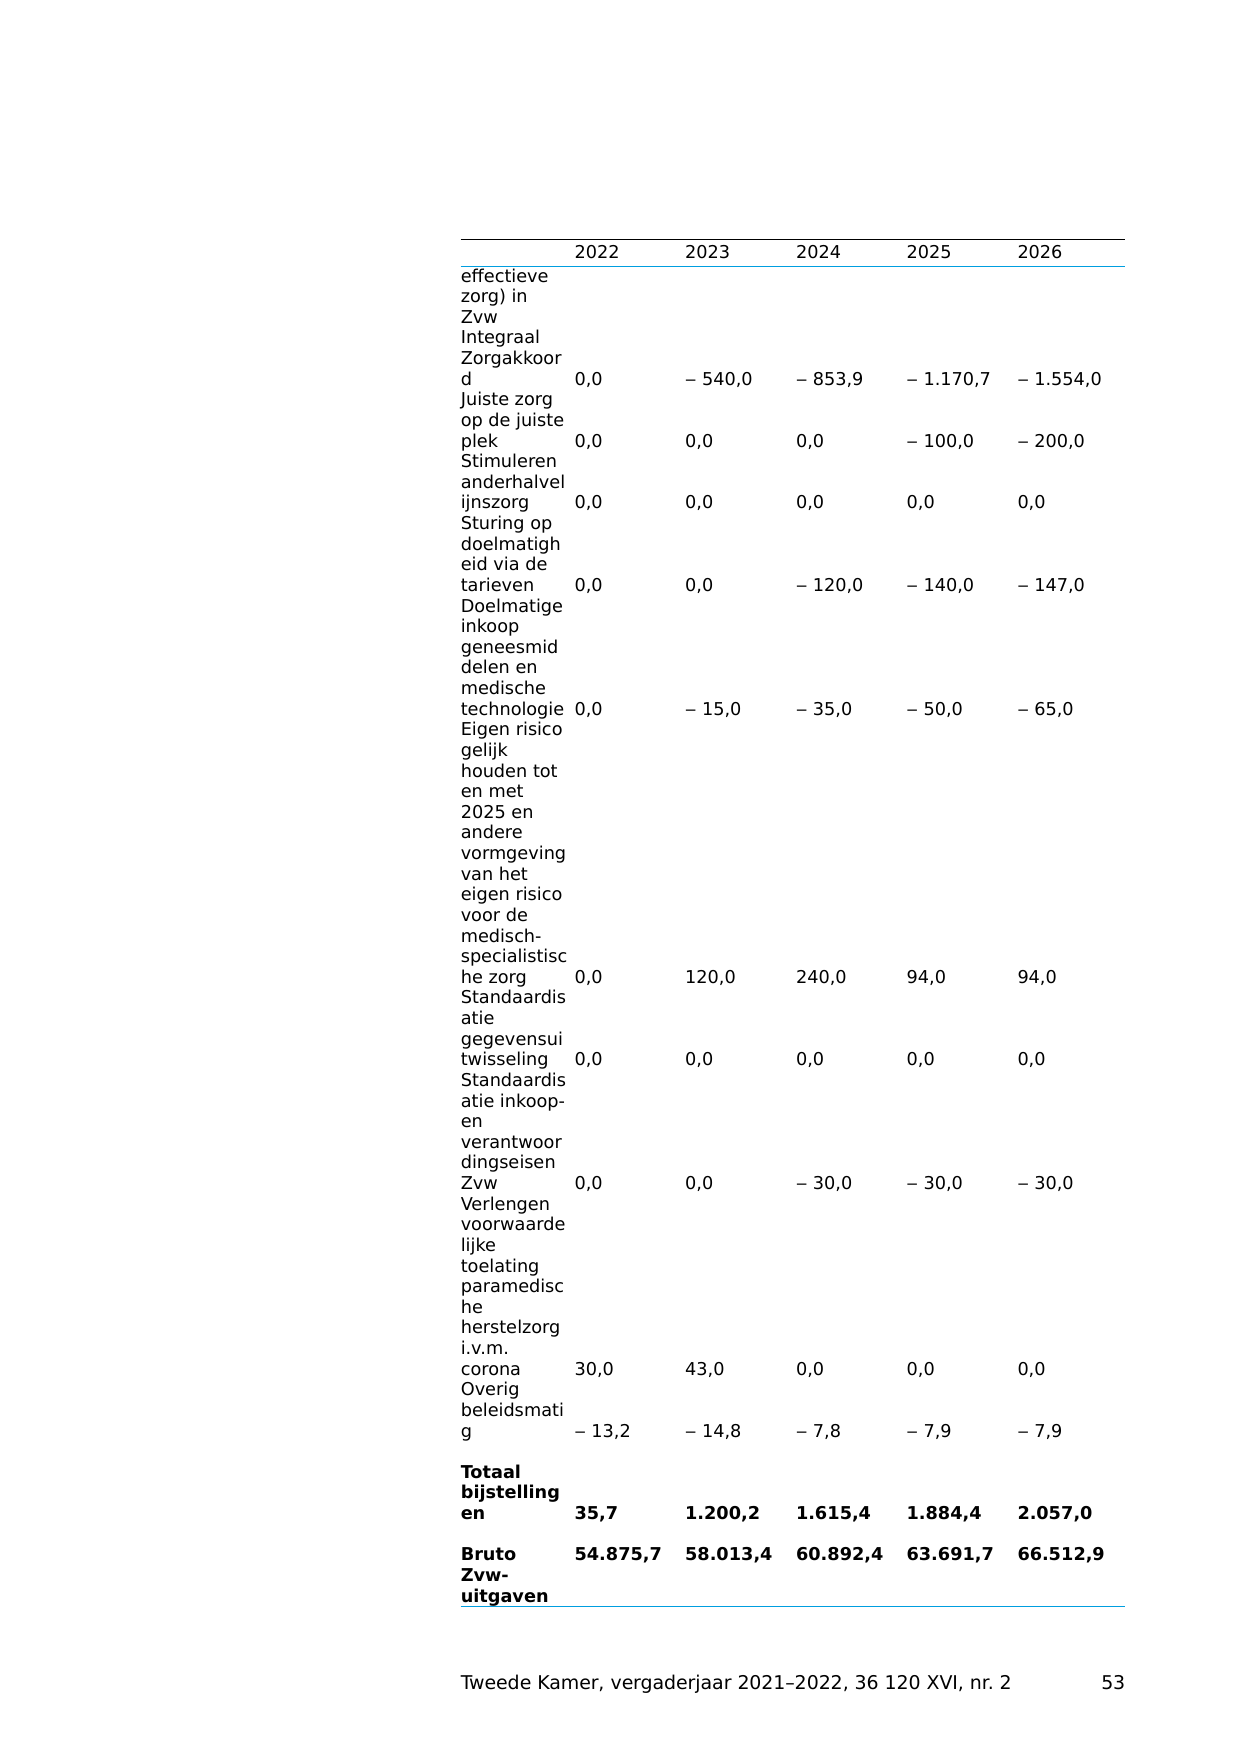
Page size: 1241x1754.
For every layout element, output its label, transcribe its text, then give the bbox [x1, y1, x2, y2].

table_cell 0,0 [571, 1070, 682, 1194]
table_cell 2026 [1014, 240, 1125, 266]
table_cell 0,0 [793, 451, 903, 513]
table_cell [461, 240, 571, 266]
table_cell [793, 1441, 903, 1462]
table_cell 1.884,4 [904, 1462, 1014, 1524]
table_cell [571, 1441, 682, 1462]
table_cell ‒ 100,0 [904, 389, 1014, 451]
table_cell 0,0 [793, 389, 903, 451]
table_cell ‒ 120,0 [793, 513, 903, 596]
table_cell 0,0 [571, 389, 682, 451]
table_cell ‒ 7,8 [793, 1379, 903, 1441]
table_cell 43,0 [682, 1194, 793, 1379]
table_cell 0,0 [571, 513, 682, 596]
table_cell ‒ 13,2 [571, 1379, 682, 1441]
table_cell 0,0 [904, 988, 1014, 1070]
table_cell 0,0 [571, 988, 682, 1070]
table_cell ‒ 65,0 [1014, 596, 1125, 719]
table_cell 0,0 [904, 1194, 1014, 1379]
table_cell 1.200,2 [682, 1462, 793, 1524]
table_cell 120,0 [682, 719, 793, 987]
table_cell Bruto Zvw-uitgaven [461, 1544, 571, 1606]
table_header Tabel 4 Verticale ontwikkeling van de Zvw-uitgaven en -ontvangsten 2022-2026 (bedragen x € 1 miljoen) 1 [461, 191, 1125, 239]
table_cell Juiste zorg op de juiste plek [461, 389, 571, 451]
table_cell 2022 [571, 240, 682, 266]
table_cell 58.013,4 [682, 1544, 793, 1606]
table_cell 63.691,7 [904, 1544, 1014, 1606]
table_cell 60.892,4 [793, 1544, 903, 1606]
table_cell [793, 267, 903, 327]
table_cell 240,0 [793, 719, 903, 987]
table_cell 0,0 [1014, 988, 1125, 1070]
table_cell ‒ 30,0 [793, 1070, 903, 1194]
table_cell ‒ 35,0 [793, 596, 903, 719]
table_cell 66.512,9 [1014, 1544, 1125, 1606]
table_cell [904, 1524, 1014, 1544]
table_cell 0,0 [793, 988, 903, 1070]
table_cell [682, 1441, 793, 1462]
table_cell Eigen risico gelijk houden tot en met 2025 en andere vormgeving van het eigen risico voor de medisch-specialistische zorg [461, 719, 571, 987]
table_cell 2024 [793, 240, 903, 266]
table_cell [461, 1441, 571, 1462]
table_cell ‒ 1.554,0 [1014, 328, 1125, 389]
table_cell ‒ 1.170,7 [904, 328, 1014, 389]
table_cell 0,0 [682, 389, 793, 451]
table_cell 0,0 [682, 451, 793, 513]
table_cell [1014, 1441, 1125, 1462]
table_cell [904, 267, 1014, 327]
table_cell [682, 1524, 793, 1544]
table_cell 0,0 [1014, 451, 1125, 513]
table_cell [793, 1524, 903, 1544]
table_cell 0,0 [571, 596, 682, 719]
table_cell Standaardisatie gegevensuitwisseling [461, 988, 571, 1070]
table_cell Doelmatige inkoop geneesmiddelen en medische technologie [461, 596, 571, 719]
table_cell 0,0 [1014, 1194, 1125, 1379]
table_cell 0,0 [682, 988, 793, 1070]
table_cell 2.057,0 [1014, 1462, 1125, 1524]
table_cell 0,0 [571, 451, 682, 513]
table_cell Overig beleidsmatig [461, 1379, 571, 1441]
table_cell ‒ 147,0 [1014, 513, 1125, 596]
table_cell 54.875,7 [571, 1544, 682, 1606]
table_cell 0,0 [682, 513, 793, 596]
table_cell Totaal bijstellingen [461, 1462, 571, 1524]
table_cell [461, 1524, 571, 1544]
table_cell Integraal Zorgakkoord [461, 328, 571, 389]
table_cell [682, 267, 793, 327]
table_cell ‒ 140,0 [904, 513, 1014, 596]
table_cell 0,0 [571, 719, 682, 987]
table_cell [571, 267, 682, 327]
table_cell [1014, 1524, 1125, 1544]
table_cell effectieve zorg) in Zvw [461, 267, 571, 327]
table_cell Verlengen voorwaardelijke toelating paramedische herstelzorg i.v.m. corona [461, 1194, 571, 1379]
table_cell 0,0 [571, 328, 682, 389]
table_cell ‒ 30,0 [1014, 1070, 1125, 1194]
table_cell ‒ 7,9 [1014, 1379, 1125, 1441]
table_cell ‒ 7,9 [904, 1379, 1014, 1441]
table_cell 2025 [904, 240, 1014, 266]
table_cell ‒ 15,0 [682, 596, 793, 719]
table_cell ‒ 200,0 [1014, 389, 1125, 451]
table_cell 0,0 [682, 1070, 793, 1194]
table_cell ‒ 30,0 [904, 1070, 1014, 1194]
table_cell Standaardisatie inkoop- en verantwoordingseisen Zvw [461, 1070, 571, 1194]
table_cell 0,0 [793, 1194, 903, 1379]
table_cell 1.615,4 [793, 1462, 903, 1524]
table_cell Sturing op doelmatigheid via de tarieven [461, 513, 571, 596]
table_cell [571, 1524, 682, 1544]
table_cell [1014, 267, 1125, 327]
table_cell ‒ 853,9 [793, 328, 903, 389]
table_cell 2023 [682, 240, 793, 266]
table_cell Stimuleren anderhalvelijnszorg [461, 451, 571, 513]
table_cell ‒ 540,0 [682, 328, 793, 389]
table_cell ‒ 14,8 [682, 1379, 793, 1441]
table_cell [904, 1441, 1014, 1462]
table_cell ‒ 50,0 [904, 596, 1014, 719]
table_cell 35,7 [571, 1462, 682, 1524]
table_cell 0,0 [904, 451, 1014, 513]
table_cell 94,0 [1014, 719, 1125, 987]
table_cell 30,0 [571, 1194, 682, 1379]
table_cell 94,0 [904, 719, 1014, 987]
